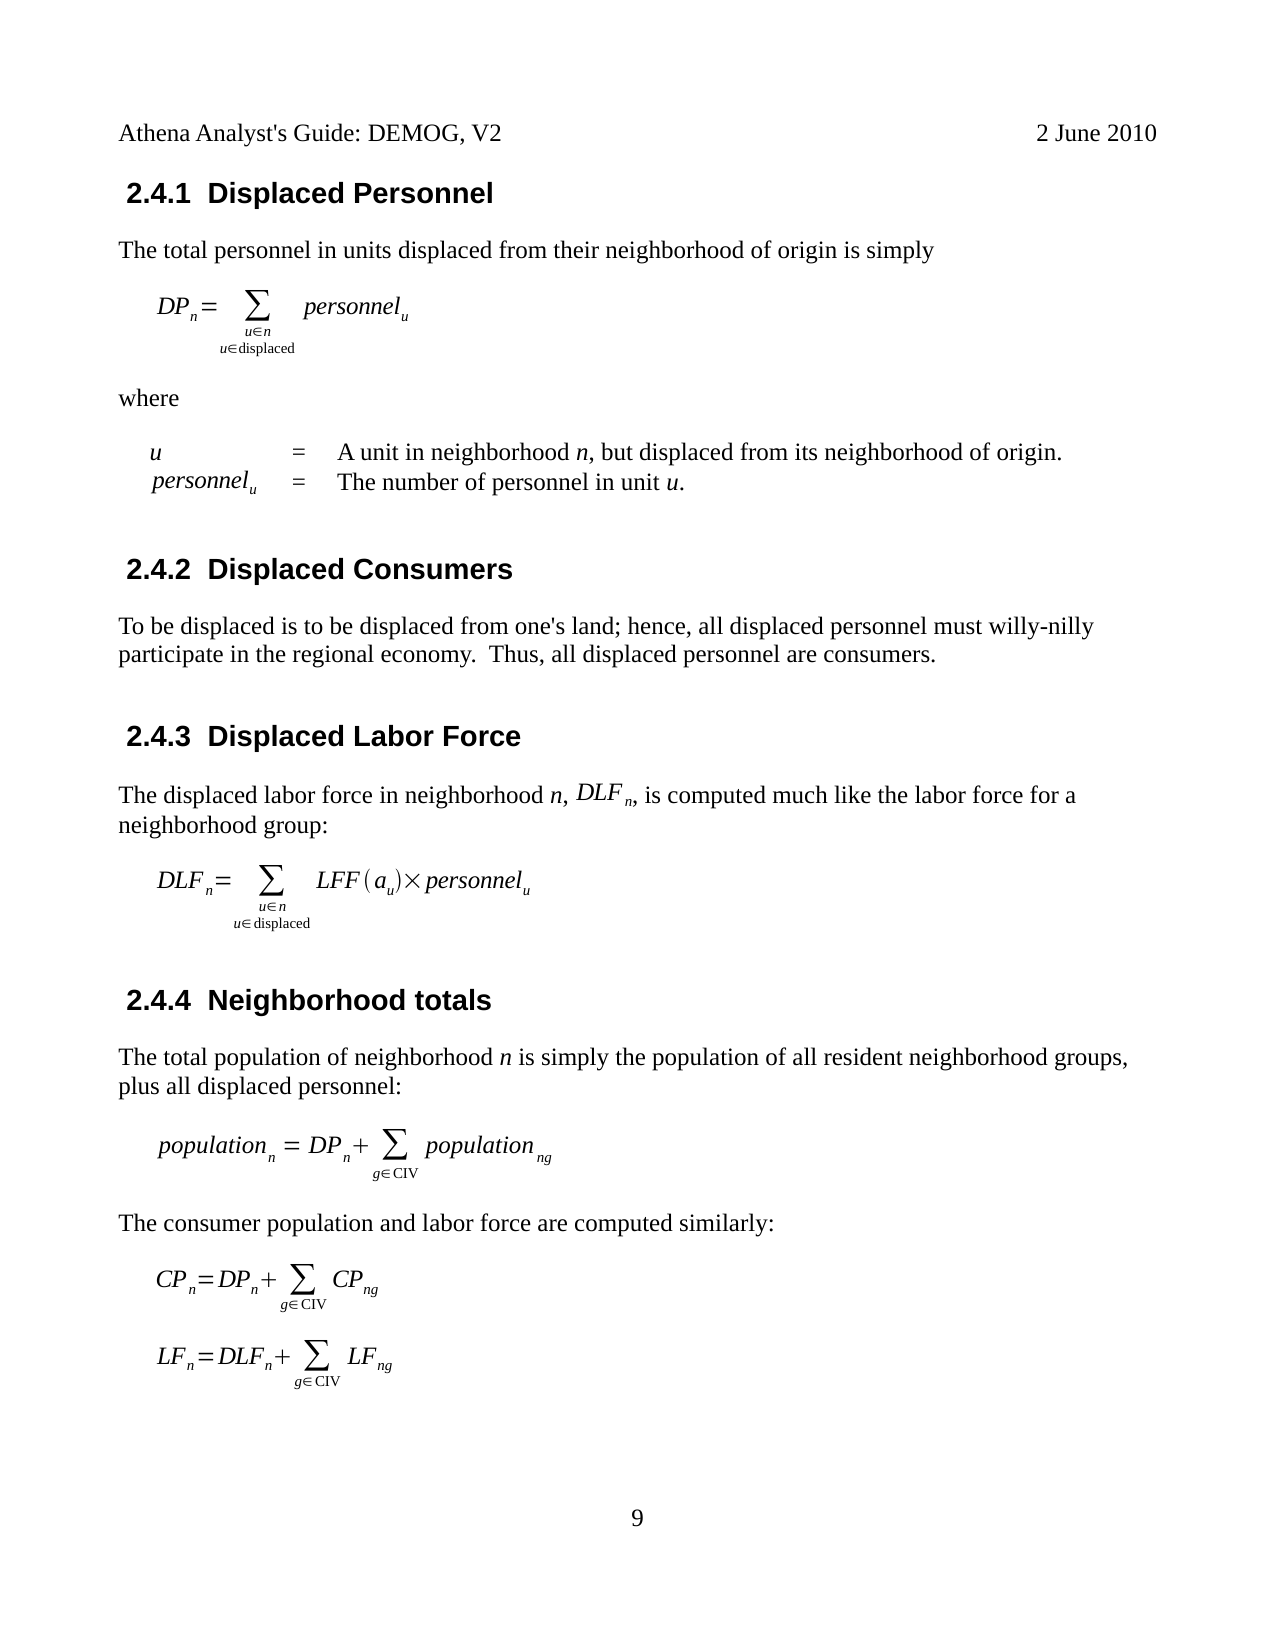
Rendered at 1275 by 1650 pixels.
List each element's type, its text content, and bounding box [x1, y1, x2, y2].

subtitle Neighborhood totals [118, 983, 1157, 1017]
text To be displaced is to be displaced from one's land; hence, all displaced personnel must willy-nilly participate in the regional economy. Thus, all displaced personnel are consumers. [118, 611, 1157, 668]
text The total personnel in units displaced from their neighborhood of origin is simply [118, 235, 1157, 264]
text = The number of personnel in unit u. [149, 466, 1157, 497]
subtitle Displaced Personnel [118, 176, 1157, 210]
text The displaced labor force in neighborhood n, , is computed much like the labor force for a neighborhood group: [118, 778, 1157, 838]
text where [118, 383, 1157, 412]
text u = A unit in neighborhood n, but displaced from its neighborhood of origin. [149, 437, 1157, 466]
text The consumer population and labor force are computed similarly: [118, 1208, 1157, 1237]
subtitle Displaced Consumers [118, 552, 1157, 585]
subtitle Displaced Labor Force [118, 719, 1157, 753]
text The total population of neighborhood n is simply the population of all resident neighborhood groups, plus all displaced personnel: [118, 1042, 1157, 1099]
